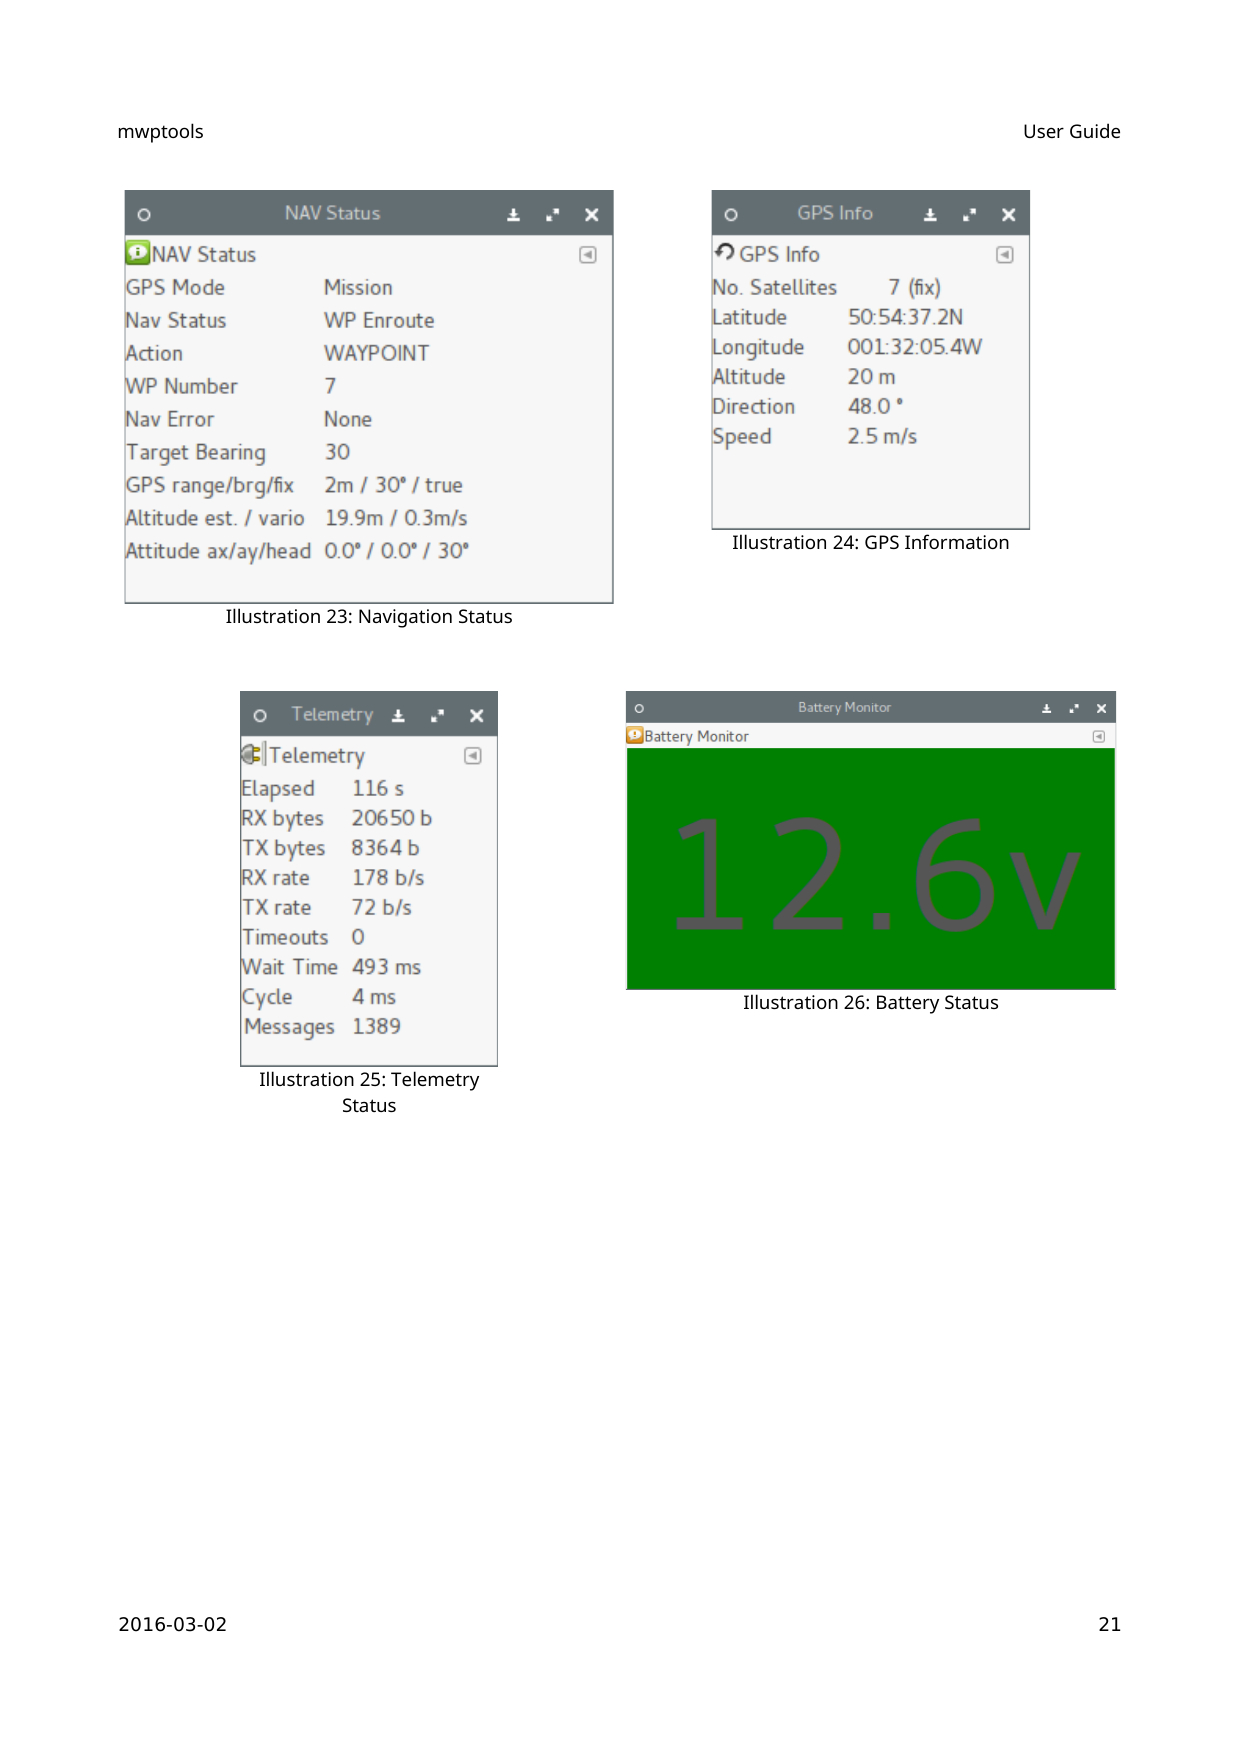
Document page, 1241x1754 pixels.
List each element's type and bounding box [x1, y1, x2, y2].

table_cell [118, 674, 620, 1164]
table_cell [118, 173, 620, 674]
table_cell [620, 173, 1122, 674]
picture [124, 190, 614, 604]
table_cell [620, 990, 1122, 1164]
picture [711, 190, 1031, 530]
table_cell [620, 674, 1122, 989]
picture [625, 691, 1117, 990]
picture [240, 691, 498, 1067]
